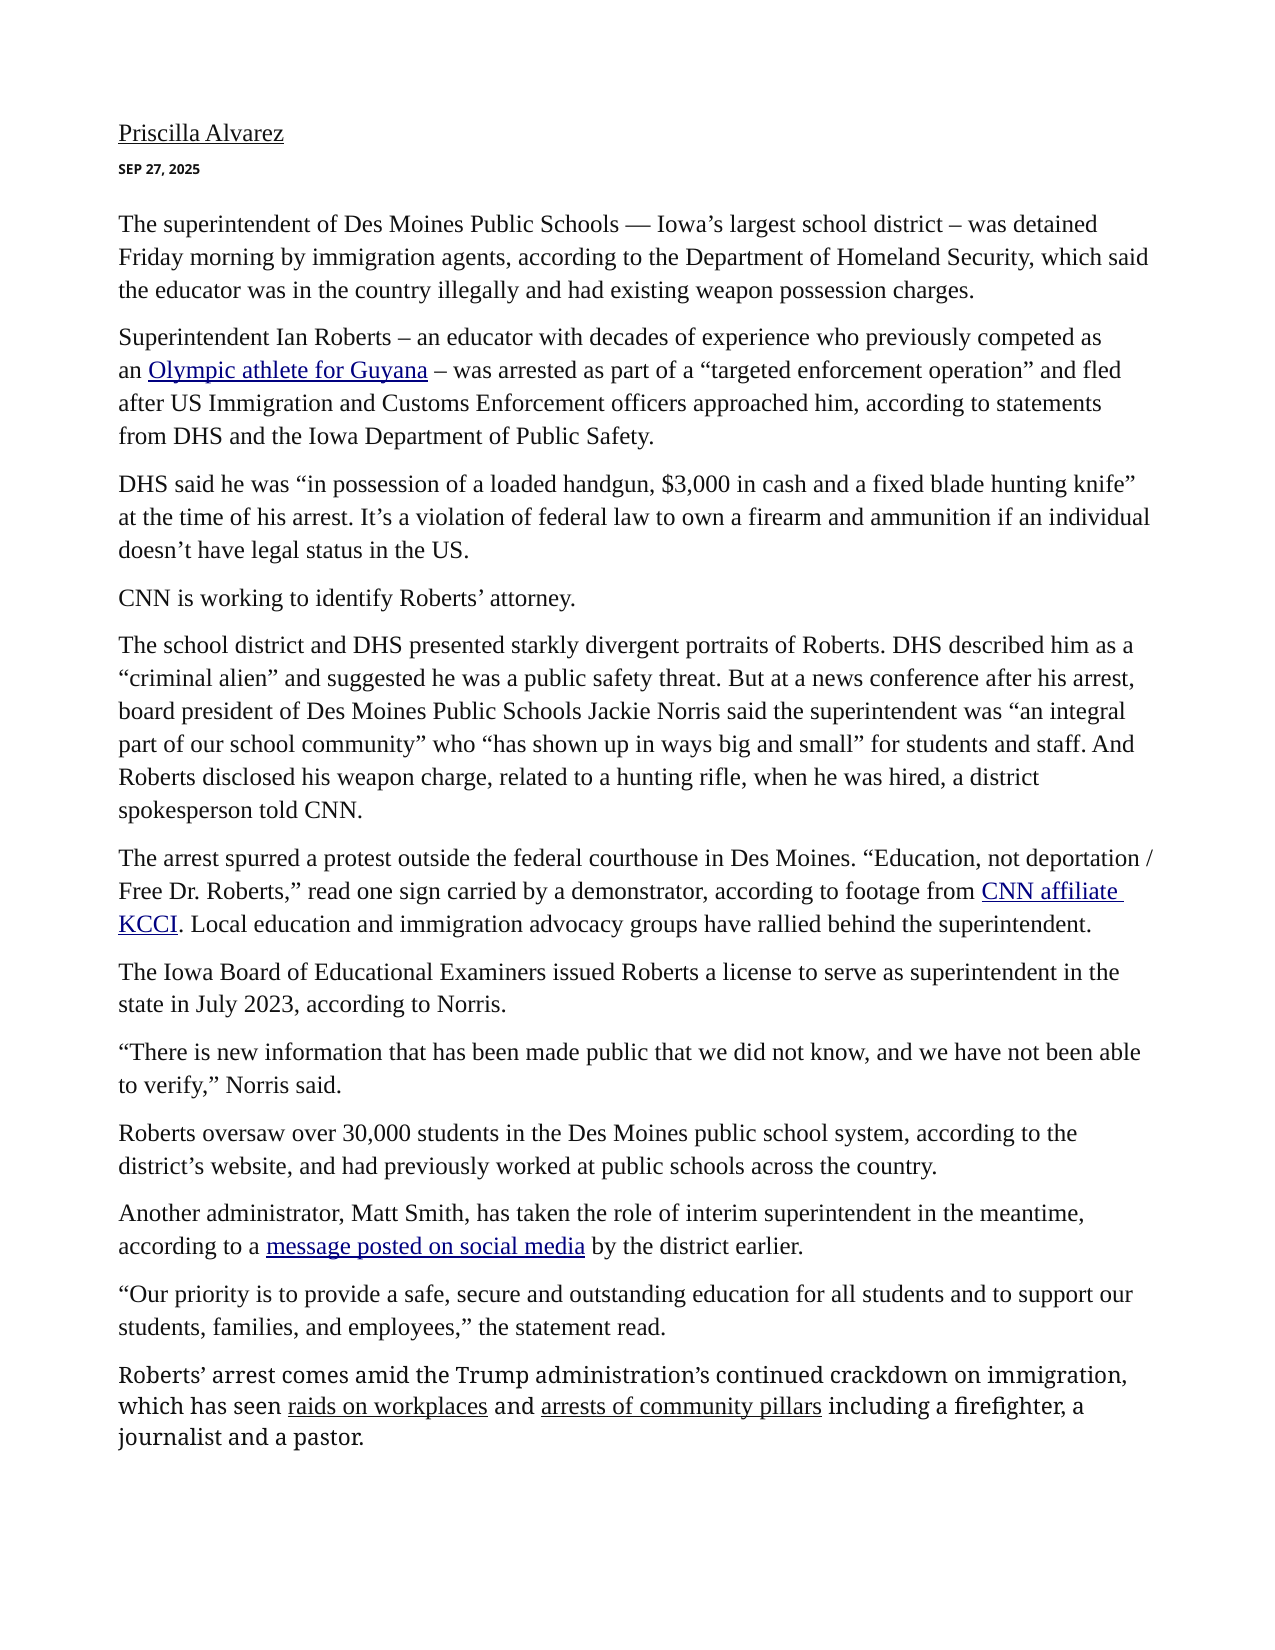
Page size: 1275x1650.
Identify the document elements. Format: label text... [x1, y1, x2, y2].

text “There is new information that has been made public that we did not know, and we have not been able to verify,” Norris said. [118, 1037, 1157, 1099]
text Another administrator, Matt Smith, has taken the role of interim superintendent in the meantime, according to a message posted on social media by the district earlier. [118, 1198, 1157, 1260]
text The superintendent of Des Moines Public Schools — Iowa’s largest school district – was detained Friday morning by immigration agents, according to the Department of Homeland Security, which said the educator was in the country illegally and had existing weapon possession charges. [118, 209, 1157, 303]
text DHS said he was “in possession of a loaded handgun, $3,000 in cash and a fixed blade hunting knife” at the time of his arrest. It’s a violation of federal law to own a firearm and ammunition if an individual doesn’t have legal status in the US. [118, 469, 1157, 564]
text The arrest spurred a protest outside the federal courthouse in Des Moines. “Education, not deportation / Free Dr. Roberts,” read one sign carried by a demonstrator, according to footage from CNN affiliate KCCI. Local education and immigration advocacy groups have rallied behind the superintendent. [118, 843, 1157, 938]
text Roberts oversaw over 30,000 students in the Des Moines public school system, according to the district’s website, and had previously worked at public schools across the country. [118, 1118, 1157, 1179]
text The Iowa Board of Educational Examiners issued Roberts a license to serve as superintendent in the state in July 2023, according to Norris. [118, 957, 1157, 1018]
text The school district and DHS presented starkly divergent portraits of Roberts. DHS described him as a “criminal alien” and suggested he was a public safety threat. But at a news conference after his arrest, board president of Des Moines Public Schools Jackie Norris said the superintendent was “an integral part of our school community” who “has shown up in ways big and small” for students and staff. And Roberts disclosed his weapon charge, related to a hunting rifle, when he was hired, a district spokesperson told CNN. [118, 630, 1157, 824]
text “Our priority is to provide a safe, secure and outstanding education for all students and to support our students, families, and employees,” the statement read. [118, 1279, 1157, 1341]
text Sep 27, 2025 [118, 151, 1157, 180]
text Superintendent Ian Roberts – an educator with decades of experience who previously competed as an Olympic athlete for Guyana – was arrested as part of a “targeted enforcement operation” and fled after US Immigration and Customs Enforcement officers approached him, according to statements from DHS and the Iowa Department of Public Safety. [118, 322, 1157, 450]
text Roberts’ arrest comes amid the Trump administration’s continued crackdown on immigration, which has seen raids on workplaces and arrests of community pillars including a firefighter, a journalist and a pastor. [118, 1360, 1157, 1452]
text CNN is working to identify Roberts’ attorney. [118, 583, 1157, 611]
text Priscilla Alvarez [118, 118, 1157, 147]
